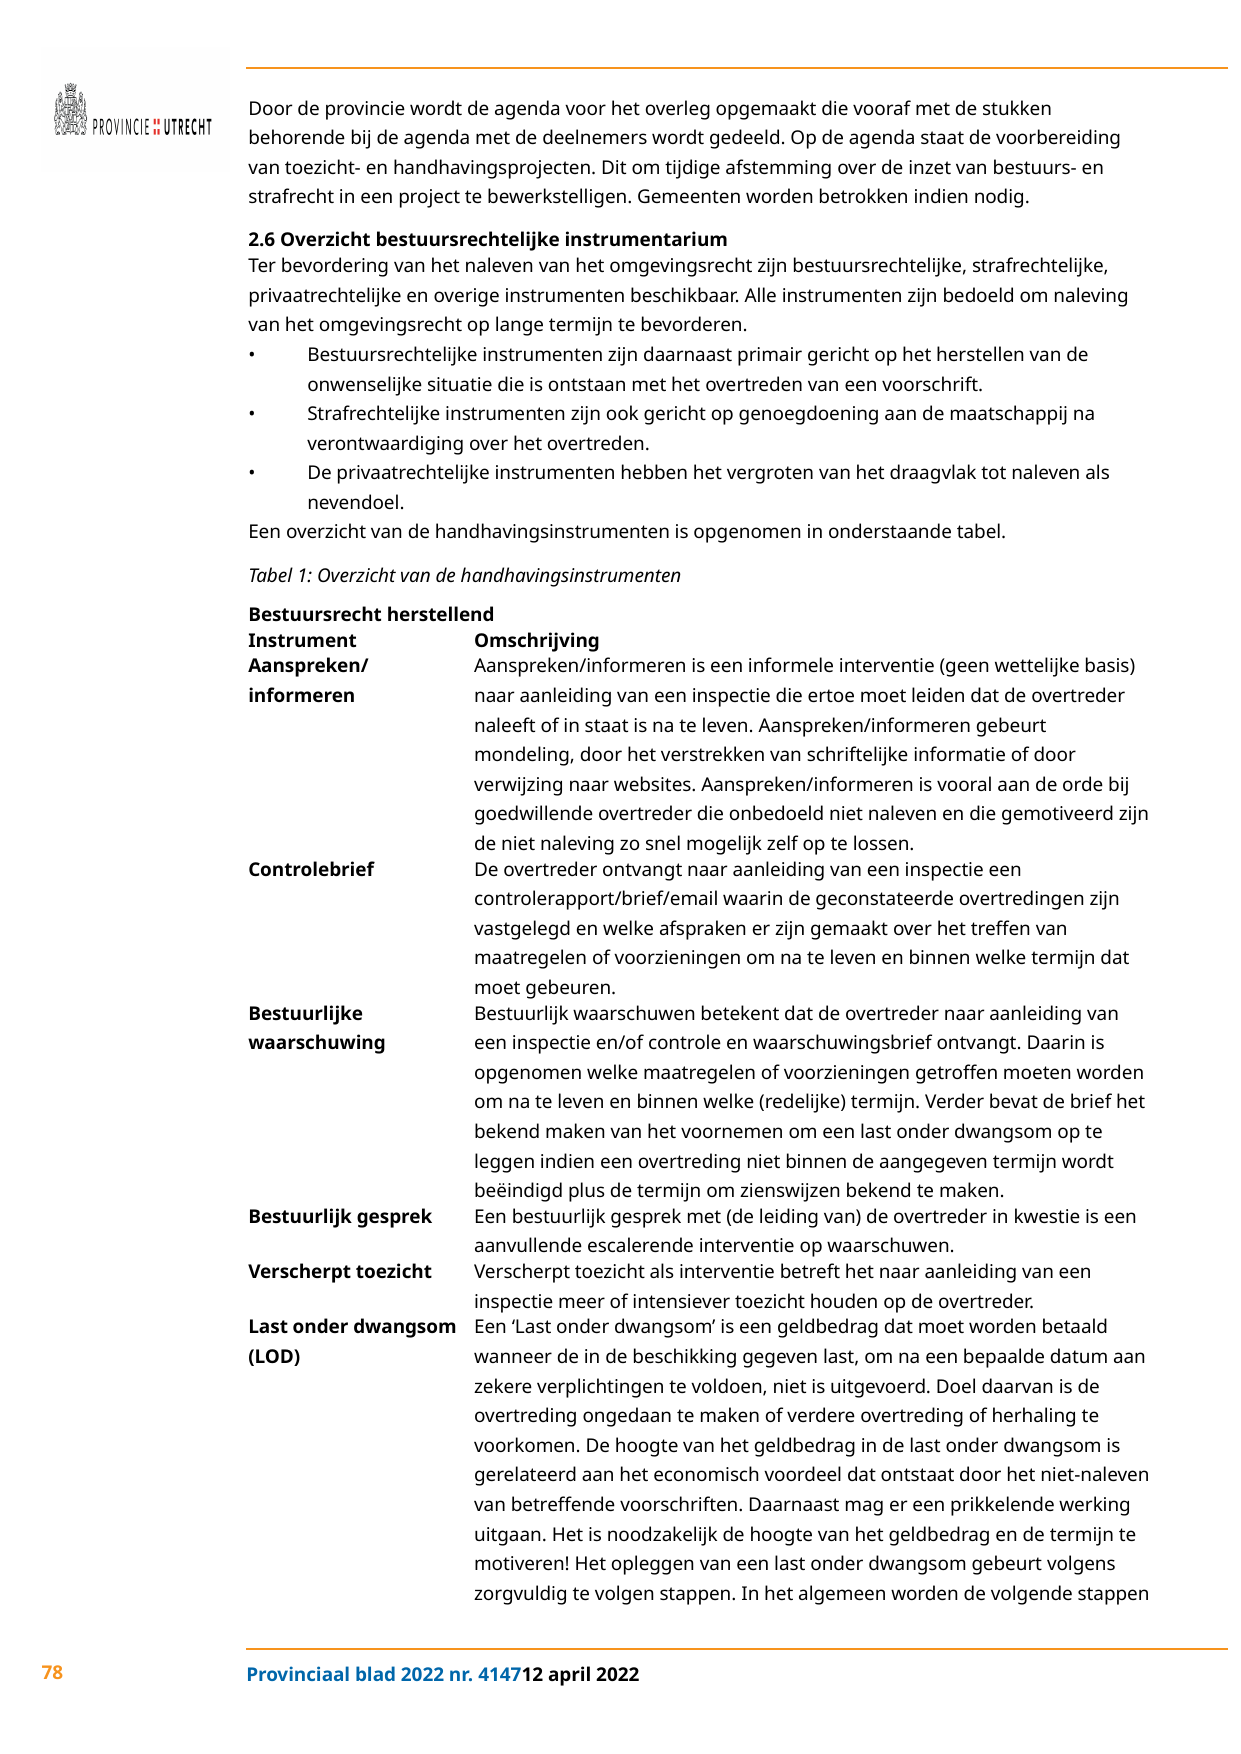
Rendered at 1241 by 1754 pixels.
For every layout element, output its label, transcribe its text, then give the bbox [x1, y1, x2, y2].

table_cell Bestuurlijk gesprek [248, 1203, 474, 1258]
text Tabel 1: Overzicht van de handhavingsinstrumenten [248, 562, 1152, 587]
table_cell Bestuurlijke waarschuwing [248, 1000, 474, 1203]
picture [41, 47, 231, 172]
list Bestuursrechtelijke instrumenten zijn daarnaast primair gericht op het herstellen van de onwenselijke situatie die is ontstaan met het overtreden van een voorschrift. [248, 341, 1152, 396]
table_cell Een ‘Last onder dwangsom’ is een geldbedrag dat moet worden betaald wanneer de in de beschikking gegeven last, om na een bepaalde datum aan zekere verplichtingen te voldoen, niet is uitgevoerd. Doel daarvan is de overtreding ongedaan te maken of verdere overtreding of herhaling te voorkomen. De hoogte van het geldbedrag in de last onder dwangsom is gerelateerd aan het economisch voordeel dat ontstaat door het niet-naleven van betreffende voorschriften. Daarnaast mag er een prikkelende werking uitgaan. Het is noodzakelijk de hoogte van het geldbedrag en de termijn te motiveren! Het opleggen van een last onder dwangsom gebeurt volgens zorgvuldig te volgen stappen. In het algemeen worden de volgende stappen [474, 1314, 1152, 1606]
table_cell De overtreder ontvangt naar aanleiding van een inspectie een controlerapport/brief/email waarin de geconstateerde overtredingen zijn vastgelegd en welke afspraken er zijn gemaakt over het treffen van maatregelen of voorzieningen om na te leven en binnen welke termijn dat moet gebeuren. [474, 856, 1152, 1000]
table_header Instrument [248, 627, 474, 653]
text Door de provincie wordt de agenda voor het overleg opgemaakt die vooraf met de stukken behorende bij de agenda met de deelnemers wordt gedeeld. Op de agenda staat de voorbereiding van toezicht- en handhavingsprojecten. Dit om tijdige afstemming over de inzet van bestuurs- en strafrecht in een project te bewerkstelligen. Gemeenten worden betrokken indien nodig. [248, 95, 1152, 209]
table_cell Aanspreken/informeren [248, 653, 474, 856]
list Strafrechtelijke instrumenten zijn ook gericht op genoegdoening aan de maatschappij na verontwaardiging over het overtreden. [248, 400, 1152, 456]
text 2.6 Overzicht bestuursrechtelijke instrumentarium [248, 227, 1152, 252]
table_cell Bestuurlijk waarschuwen betekent dat de overtreder naar aanleiding van een inspectie en/of controle en waarschuwingsbrief ontvangt. Daarin is opgenomen welke maatregelen of voorzieningen getroffen moeten worden om na te leven en binnen welke (redelijke) termijn. Verder bevat de brief het bekend maken van het voornemen om een last onder dwangsom op te leggen indien een overtreding niet binnen de aangegeven termijn wordt beëindigd plus de termijn om zienswijzen bekend te maken. [474, 1000, 1152, 1203]
table_cell Verscherpt toezicht [248, 1259, 474, 1314]
text Bestuursrecht herstellend [248, 601, 1152, 627]
table_cell Last onder dwangsom (LOD) [248, 1314, 474, 1606]
text Ter bevordering van het naleven van het omgevingsrecht zijn bestuursrechtelijke, strafrechtelijke, privaatrechtelijke en overige instrumenten beschikbaar. Alle instrumenten zijn bedoeld om naleving van het omgevingsrecht op lange termijn te bevorderen. [248, 252, 1152, 337]
text Een overzicht van de handhavingsinstrumenten is opgenomen in onderstaande tabel. [248, 519, 1152, 544]
table_cell Een bestuurlijk gesprek met (de leiding van) de overtreder in kwestie is een aanvullende escalerende interventie op waarschuwen. [474, 1203, 1152, 1258]
table_cell Aanspreken/informeren is een informele interventie (geen wettelijke basis) naar aanleiding van een inspectie die ertoe moet leiden dat de overtreder naleeft of in staat is na te leven. Aanspreken/informeren gebeurt mondeling, door het verstrekken van schriftelijke informatie of door verwijzing naar websites. Aanspreken/informeren is vooral aan de orde bij goedwillende overtreder die onbedoeld niet naleven en die gemotiveerd zijn de niet naleving zo snel mogelijk zelf op te lossen. [474, 653, 1152, 856]
list De privaatrechtelijke instrumenten hebben het vergroten van het draagvlak tot naleven als nevendoel. [248, 459, 1152, 515]
table_cell Verscherpt toezicht als interventie betreft het naar aanleiding van een inspectie meer of intensiever toezicht houden op de overtreder. [474, 1259, 1152, 1314]
table_cell Controlebrief [248, 856, 474, 1000]
table_header Omschrijving [474, 627, 1152, 653]
